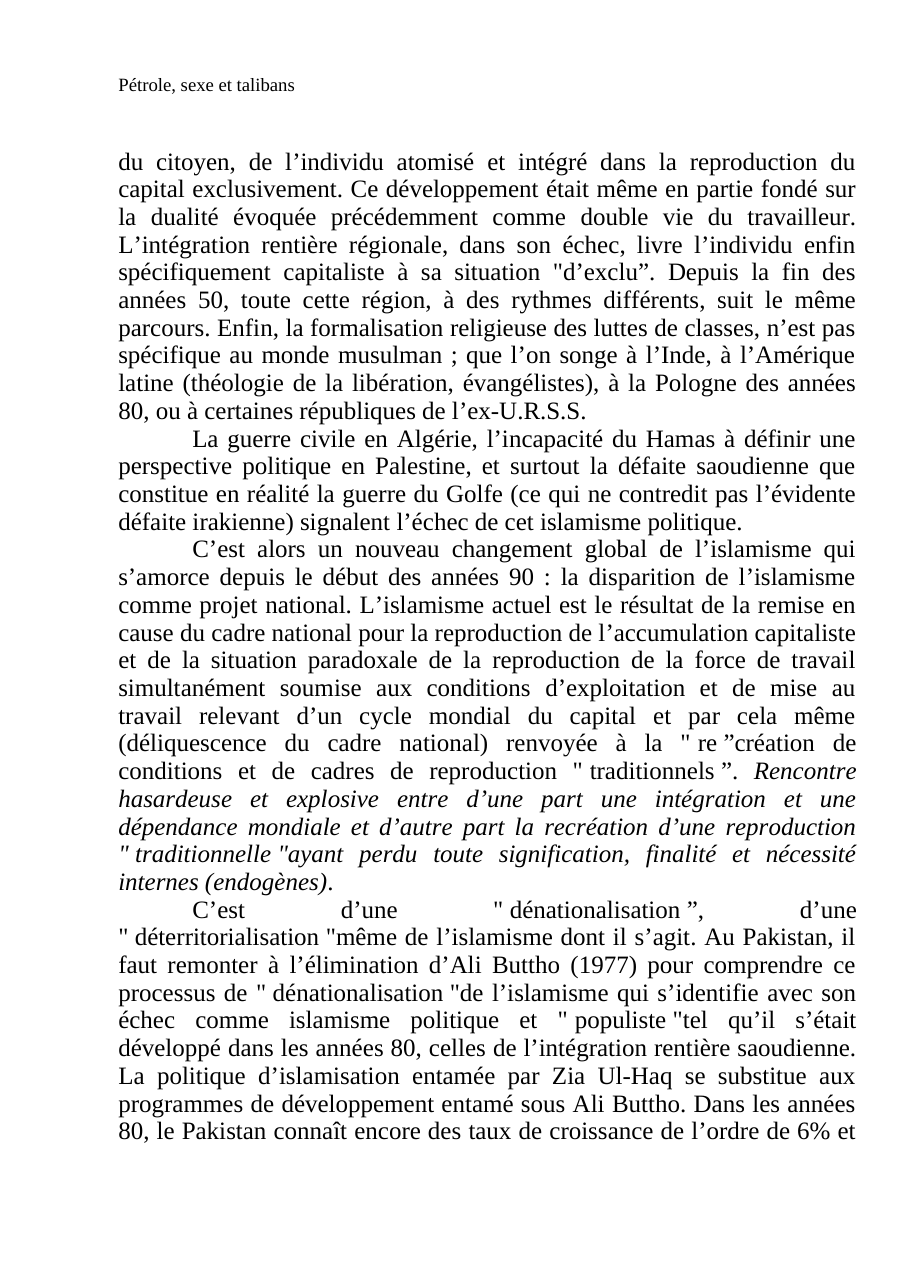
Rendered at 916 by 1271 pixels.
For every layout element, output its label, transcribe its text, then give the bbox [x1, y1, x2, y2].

text C’est alors un nouveau changement global de l’islamisme qui s’amorce depuis le début des années 90 : la disparition de l’islamisme comme projet national. L’islamisme actuel est le résultat de la remise en cause du cadre national pour la reproduction de l’accumulation capitaliste et de la situation paradoxale de la reproduction de la force de travail simultanément soumise aux conditions d’exploitation et de mise au travail relevant d’un cycle mondial du capital et par cela même (déliquescence du cadre national) renvoyée à la " re ”création de conditions et de cadres de reproduction " traditionnels ”. Rencontre hasardeuse et explosive entre d’une part une intégration et une dépendance mondiale et d’autre part la recréation d’une reproduction " traditionnelle "ayant perdu toute signification, finalité et nécessité internes (endogènes). [118, 536, 856, 896]
text La guerre civile en Algérie, l’incapacité du Hamas à définir une perspective politique en Palestine, et surtout la défaite saoudienne que constitue en réalité la guerre du Golfe (ce qui ne contredit pas l’évidente défaite irakienne) signalent l’échec de cet islamisme politique. [118, 425, 856, 536]
text C’est d’une " dénationalisation ”, d’une " déterritorialisation "même de l’islamisme dont il s’agit. Au Pakistan, il faut remonter à l’élimination d’Ali Buttho (1977) pour comprendre ce processus de " dénationalisation "de l’islamisme qui s’identifie avec son échec comme islamisme politique et " populiste "tel qu’il s’était développé dans les années 80, celles de l’intégration rentière saoudienne. La politique d’islamisation entamée par Zia Ul-Haq se substitue aux programmes de développement entamé sous Ali Buttho. Dans les années 80, le Pakistan connaît encore des taux de croissance de l’ordre de 6% et [118, 896, 856, 1145]
text du citoyen, de l’individu atomisé et intégré dans la reproduction du capital exclusivement. Ce développement était même en partie fondé sur la dualité évoquée précédemment comme double vie du travailleur. L’intégration rentière régionale, dans son échec, livre l’individu enfin spécifiquement capitaliste à sa situation "d’exclu”. Depuis la fin des années 50, toute cette région, à des rythmes différents, suit le même parcours. Enfin, la formalisation religieuse des luttes de classes, n’est pas spécifique au monde musulman ; que l’on songe à l’Inde, à l’Amérique latine (théologie de la libération, évangélistes), à la Pologne des années 80, ou à certaines républiques de l’ex-U.R.S.S. [118, 148, 856, 425]
